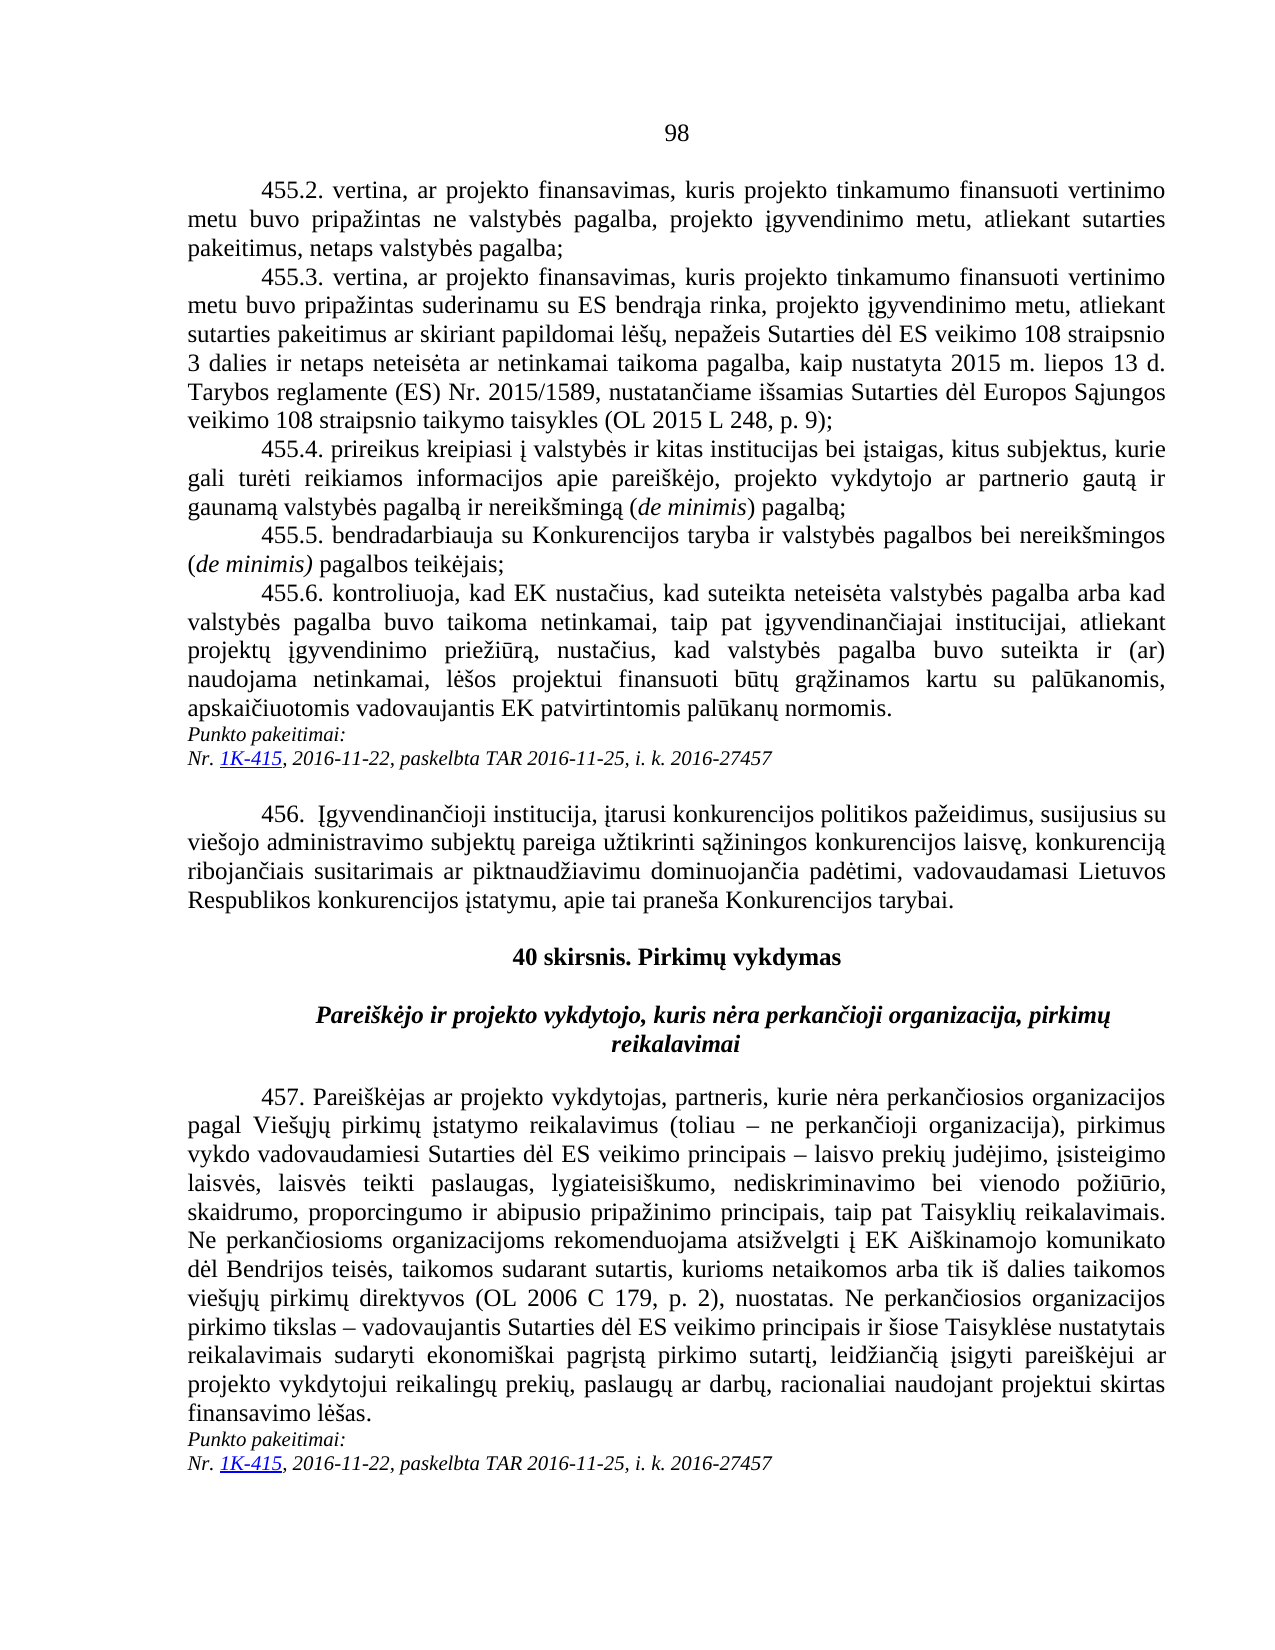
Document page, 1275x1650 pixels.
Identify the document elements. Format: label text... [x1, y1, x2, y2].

text 455.6. kontroliuoja, kad EK nustačius, kad suteikta neteisėta valstybės pagalba arba kad valstybės pagalba buvo taikoma netinkamai, taip pat įgyvendinančiajai institucijai, atliekant projektų įgyvendinimo priežiūrą, nustačius, kad valstybės pagalba buvo suteikta ir (ar) naudojama netinkamai, lėšos projektui finansuoti būtų grąžinamos kartu su palūkanomis, apskaičiuotomis vadovaujantis EK patvirtintomis palūkanų normomis. [187, 578, 1167, 722]
text 455.2. vertina, ar projekto finansavimas, kuris projekto tinkamumo finansuoti vertinimo metu buvo pripažintas ne valstybės pagalba, projekto įgyvendinimo metu, atliekant sutarties pakeitimus, netaps valstybės pagalba; [187, 176, 1167, 262]
text Nr. 1K-415, 2016-11-22, paskelbta TAR 2016-11-25, i. k. 2016-27457 [187, 746, 1167, 770]
text 456. Įgyvendinančioji institucija, įtarusi konkurencijos politikos pažeidimus, susijusius su viešojo administravimo subjektų pareiga užtikrinti sąžiningos konkurencijos laisvę, konkurenciją ribojančiais susitarimais ar piktnaudžiavimu dominuojančia padėtimi, vadovaudamasi Lietuvos Respublikos konkurencijos įstatymu, apie tai praneša Konkurencijos tarybai. [187, 799, 1167, 914]
subtitle 40 skirsnis. Pirkimų vykdymas [246, 942, 1107, 971]
text 455.4. prireikus kreipiasi į valstybės ir kitas institucijas bei įstaigas, kitus subjektus, kurie gali turėti reikiamos informacijos apie pareiškėjo, projekto vykdytojo ar partnerio gautą ir gaunamą valstybės pagalbą ir nereikšmingą (de minimis) pagalbą; [187, 434, 1167, 521]
text Punkto pakeitimai: [187, 722, 1167, 746]
text Nr. 1K-415, 2016-11-22, paskelbta TAR 2016-11-25, i. k. 2016-27457 [187, 1451, 1167, 1475]
text Punkto pakeitimai: [187, 1427, 1167, 1451]
subtitle Pareiškėjo ir projekto vykdytojo, kuris nėra perkančioji organizacija, pirkimų reikalavimai [187, 1000, 1167, 1057]
text 457. Pareiškėjas ar projekto vykdytojas, partneris, kurie nėra perkančiosios organizacijos pagal Viešųjų pirkimų įstatymo reikalavimus (toliau – ne perkančioji organizacija), pirkimus vykdo vadovaudamiesi Sutarties dėl ES veikimo principais – laisvo prekių judėjimo, įsisteigimo laisvės, laisvės teikti paslaugas, lygiateisiškumo, nediskriminavimo bei vienodo požiūrio, skaidrumo, proporcingumo ir abipusio pripažinimo principais, taip pat Taisyklių reikalavimais. Ne perkančiosioms organizacijoms rekomenduojama atsižvelgti į EK Aiškinamojo komunikato dėl Bendrijos teisės, taikomos sudarant sutartis, kurioms netaikomos arba tik iš dalies taikomos viešųjų pirkimų direktyvos (OL 2006 C 179, p. 2), nuostatas. Ne perkančiosios organizacijos pirkimo tikslas – vadovaujantis Sutarties dėl ES veikimo principais ir šiose Taisyklėse nustatytais reikalavimais sudaryti ekonomiškai pagrįstą pirkimo sutartį, leidžiančią įsigyti pareiškėjui ar projekto vykdytojui reikalingų prekių, paslaugų ar darbų, racionaliai naudojant projektui skirtas finansavimo lėšas. [187, 1082, 1167, 1427]
text 455.3. vertina, ar projekto finansavimas, kuris projekto tinkamumo finansuoti vertinimo metu buvo pripažintas suderinamu su ES bendrąja rinka, projekto įgyvendinimo metu, atliekant sutarties pakeitimus ar skiriant papildomai lėšų, nepažeis Sutarties dėl ES veikimo 108 straipsnio 3 dalies ir netaps neteisėta ar netinkamai taikoma pagalba, kaip nustatyta 2015 m. liepos 13 d. Tarybos reglamente (ES) Nr. 2015/1589, nustatančiame išsamias Sutarties dėl Europos Sąjungos veikimo 108 straipsnio taikymo taisykles (OL 2015 L 248, p. 9); [187, 262, 1167, 434]
text 455.5. bendradarbiauja su Konkurencijos taryba ir valstybės pagalbos bei nereikšmingos (de minimis) pagalbos teikėjais; [187, 521, 1167, 578]
